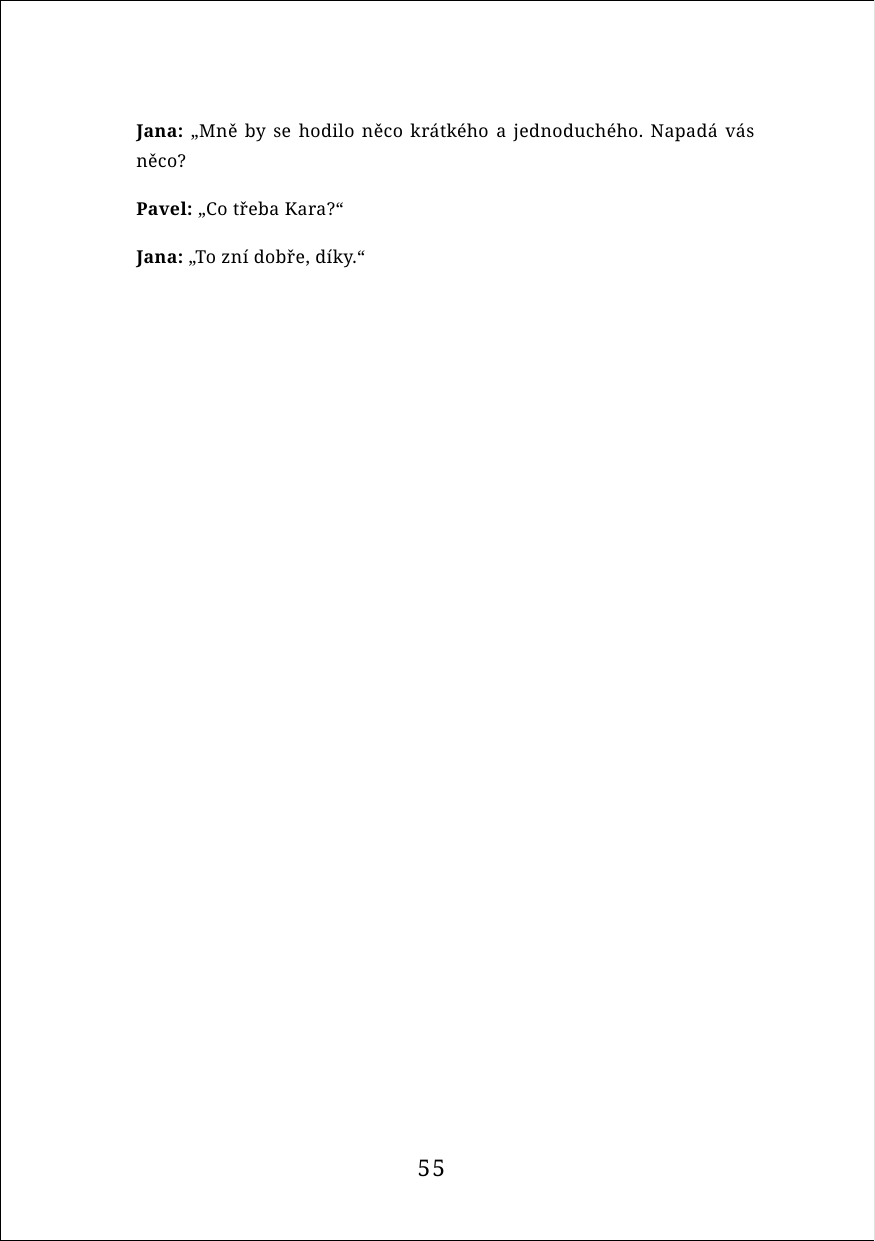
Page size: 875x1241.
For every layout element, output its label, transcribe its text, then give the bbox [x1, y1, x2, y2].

text Pavel: „Co třeba Kara?“ [136, 196, 756, 221]
text Jana: „Mně by se hodilo něco krátkého a jednoduchého. Napadá vás něco? [136, 118, 756, 173]
text Jana: „To zní dobře, díky.“ [136, 244, 756, 268]
